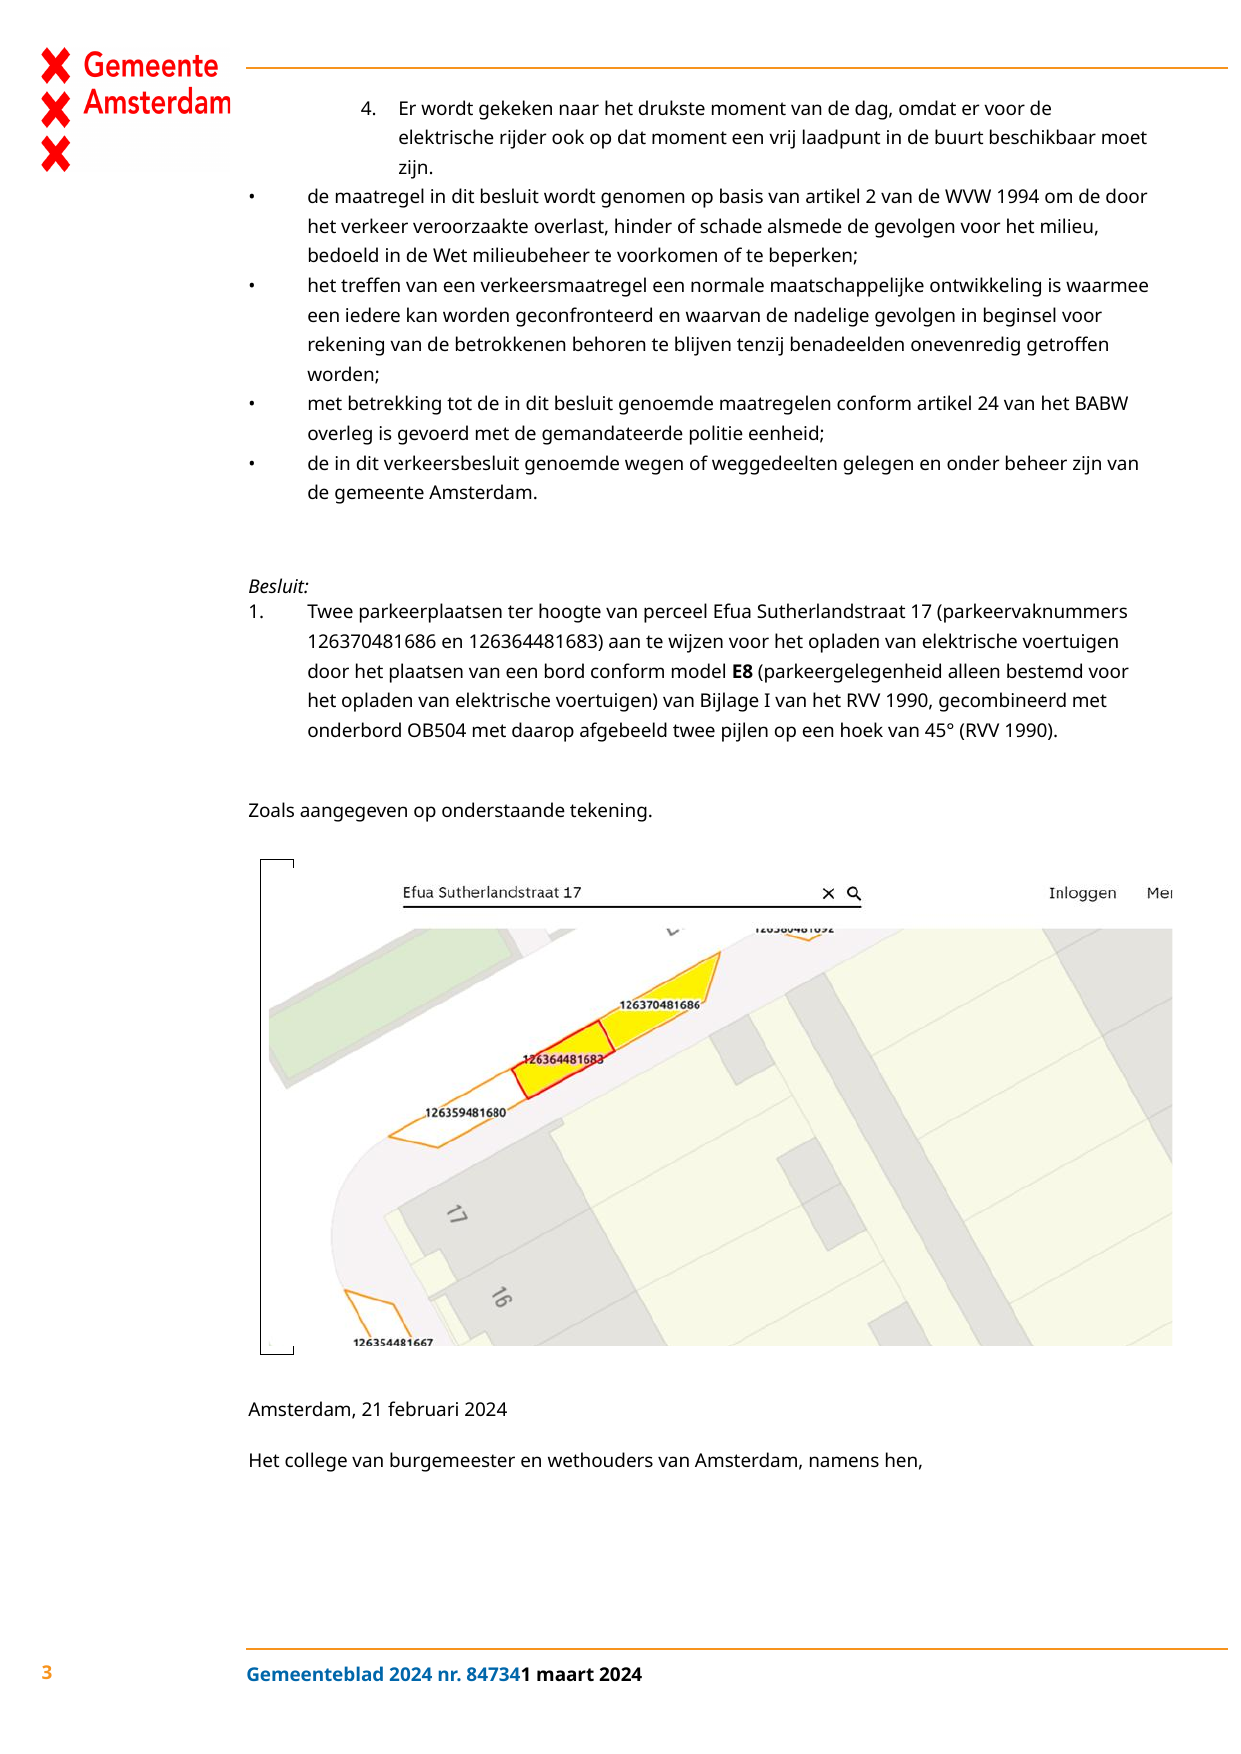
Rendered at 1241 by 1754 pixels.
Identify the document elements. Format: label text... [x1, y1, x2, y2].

picture [41, 47, 231, 172]
list Twee parkeerplaatsen ter hoogte van perceel Efua Sutherlandstraat 17 (parkeervaknummers 126370481686 en 126364481683) aan te wijzen voor het opladen van elektrische voertuigen door het plaatsen van een bord conform model E8 (parkeergelegenheid alleen bestemd voor het opladen van elektrische voertuigen) van Bijlage I van het RVV 1990, gecombineerd met onderbord OB504 met daarop afgebeeld twee pijlen op een hoek van 45° (RVV 1990). [248, 599, 1152, 743]
list met betrekking tot de in dit besluit genoemde maatregelen conform artikel 24 van het BABW overleg is gevoerd met de gemandateerde politie eenheid; [248, 391, 1152, 446]
list het treffen van een verkeersmaatregel een normale maatschappelijke ontwikkeling is waarmee een iedere kan worden geconfronteerd en waarvan de nadelige gevolgen in beginsel voor rekening van de betrokkenen behoren te blijven tenzij benadeelden onevenredig getroffen worden; [248, 272, 1152, 387]
text Amsterdam, 21 februari 2024 [248, 1397, 1152, 1422]
text Het college van burgemeester en wethouders van Amsterdam, namens hen, [248, 1447, 1152, 1473]
list de in dit verkeersbesluit genoemde wegen of weggedeelten gelegen en onder beheer zijn van de gemeente Amsterdam. [248, 450, 1152, 505]
list de maatregel in dit besluit wordt genomen op basis van artikel 2 van de WVW 1994 om de door het verkeer veroorzaakte overlast, hinder of schade alsmede de gevolgen voor het milieu, bedoeld in de Wet milieubeheer te voorkomen of te beperken; [248, 183, 1152, 268]
picture [268, 868, 1173, 1346]
text Zoals aangegeven op onderstaande tekening. [248, 797, 1152, 823]
text Besluit: [248, 573, 1152, 599]
list Er wordt gekeken naar het drukste moment van de dag, omdat er voor de elektrische rijder ook op dat moment een vrij laadpunt in de buurt beschikbaar moet zijn. [361, 95, 1152, 180]
